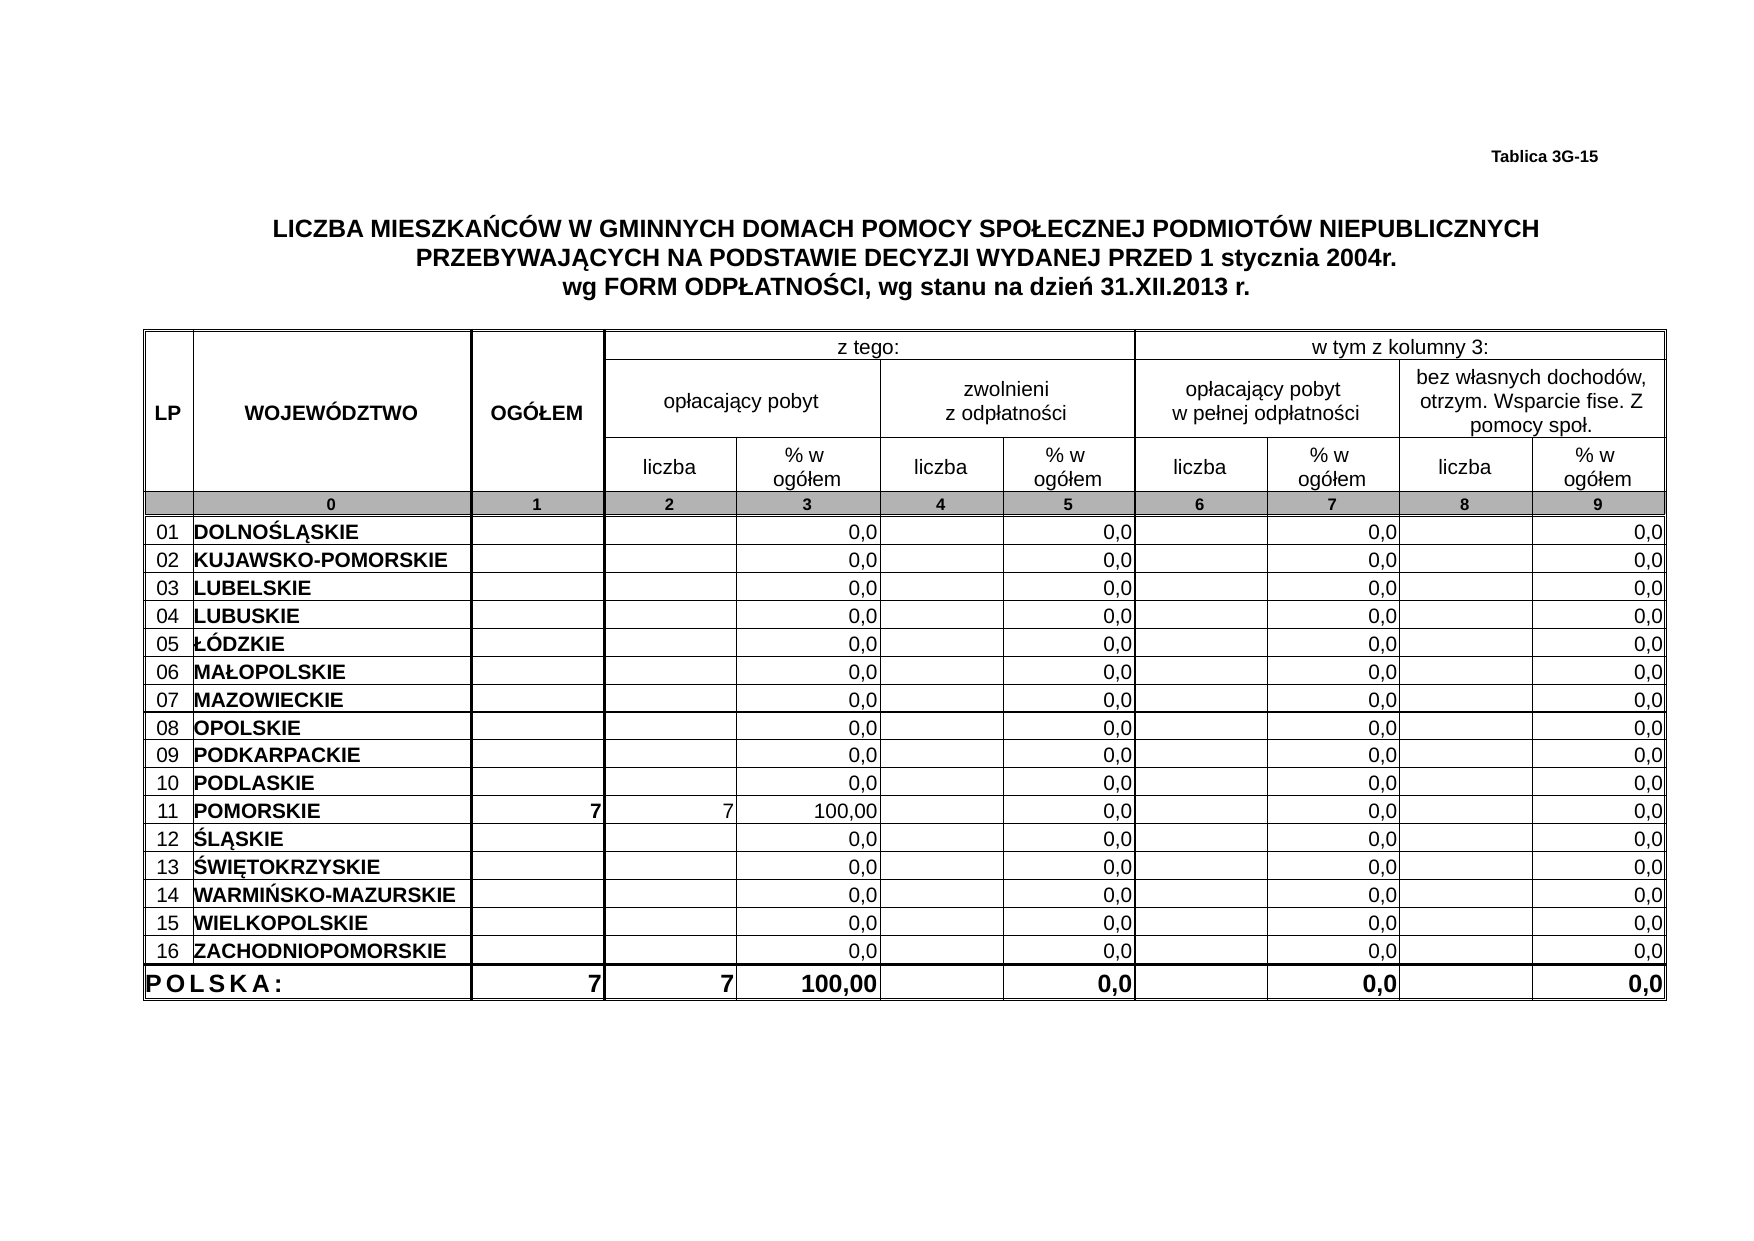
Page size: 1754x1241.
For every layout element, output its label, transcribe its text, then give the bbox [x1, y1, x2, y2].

table_cell [473, 573, 603, 600]
table_cell 0,0 [1533, 908, 1664, 935]
table_cell [1400, 601, 1532, 628]
table_cell 0,0 [1533, 936, 1664, 963]
table_cell 01 [146, 517, 193, 544]
table_cell [1400, 573, 1532, 600]
table_cell [1136, 740, 1267, 767]
table_cell [606, 657, 736, 683]
table_cell 0,0 [1004, 796, 1134, 823]
table_cell % w ogółem [1268, 438, 1399, 491]
table_cell 0,0 [737, 852, 880, 879]
table_cell [1400, 966, 1532, 997]
table_cell 0,0 [1004, 629, 1134, 656]
table_cell 0,0 [1533, 545, 1664, 572]
table_cell 0,0 [1533, 852, 1664, 879]
table_cell [606, 545, 736, 572]
table_cell PODLASKIE [194, 768, 470, 795]
table_cell 9 [1533, 492, 1664, 514]
table_cell MAZOWIECKIE [194, 685, 470, 711]
table_cell [1136, 601, 1267, 628]
table_cell [1400, 629, 1532, 656]
table_cell 0,0 [1533, 824, 1664, 851]
table_cell [1136, 713, 1267, 739]
table_cell ŁÓDZKIE [194, 629, 470, 656]
table_cell [1136, 517, 1267, 544]
table_cell 0,0 [1004, 880, 1134, 907]
table_cell [606, 936, 736, 963]
table_cell 0,0 [1533, 601, 1664, 628]
table_cell [473, 629, 603, 656]
table_cell 7 [473, 966, 603, 997]
table_cell [1400, 824, 1532, 851]
table_cell [881, 740, 1003, 767]
table_cell 8 [1400, 492, 1532, 514]
table_cell [1136, 936, 1267, 963]
table_cell 07 [146, 685, 193, 711]
table_cell POLSKA: [146, 966, 470, 997]
table_cell [473, 657, 603, 683]
table_cell MAŁOPOLSKIE [194, 657, 470, 683]
table_cell [1136, 824, 1267, 851]
table_cell 0,0 [737, 517, 880, 544]
table_header LP [146, 332, 193, 491]
table_cell % w ogółem [1004, 438, 1134, 491]
table_cell KUJAWSKO-POMORSKIE [194, 545, 470, 572]
table_cell [1136, 685, 1267, 711]
table_cell [473, 517, 603, 544]
table_cell 0,0 [1268, 573, 1399, 600]
table_cell [881, 517, 1003, 544]
table_cell LUBUSKIE [194, 601, 470, 628]
table_cell bez własnych dochodów, otrzym. Wsparcie fise. Z pomocy społ. [1400, 360, 1664, 437]
table_cell 0,0 [1004, 517, 1134, 544]
table_cell [473, 852, 603, 879]
table_cell [606, 880, 736, 907]
table_cell liczba [881, 438, 1003, 491]
table_cell WIELKOPOLSKIE [194, 908, 470, 935]
table_cell 10 [146, 768, 193, 795]
table_cell 0,0 [1004, 740, 1134, 767]
table_cell [473, 713, 603, 739]
table_cell 0,0 [1533, 517, 1664, 544]
table_cell 0,0 [1268, 796, 1399, 823]
table_cell 0,0 [1004, 966, 1134, 997]
table_cell 0,0 [1268, 880, 1399, 907]
table_cell 0,0 [1004, 908, 1134, 935]
table_cell [1400, 796, 1532, 823]
table_cell 06 [146, 657, 193, 683]
table_cell 0,0 [737, 908, 880, 935]
table_cell % w ogółem [1533, 438, 1664, 491]
subtitle LICZBA MIESZKAŃCÓW W GMINNYCH DOMACH POMOCY SPOŁECZNEJ PODMIOTÓW NIEPUBLICZNYCH [148, 214, 1665, 243]
table_cell 0,0 [1004, 713, 1134, 739]
table_cell 16 [146, 936, 193, 963]
table_cell [881, 796, 1003, 823]
subtitle PRZEBYWAJĄCYCH NA PODSTAWIE DECYZJI WYDANEJ PRZED 1 stycznia 2004r. [148, 243, 1665, 271]
table_cell % w ogółem [737, 438, 880, 491]
table_cell [606, 768, 736, 795]
table_cell 0,0 [1004, 824, 1134, 851]
table_cell [881, 657, 1003, 683]
table_header OGÓŁEM [473, 332, 603, 491]
table_cell [473, 908, 603, 935]
table_cell 4 [881, 492, 1003, 514]
table_cell LUBELSKIE [194, 573, 470, 600]
table_header z tego: [606, 332, 1134, 359]
table_cell OPOLSKIE [194, 713, 470, 739]
table_cell [473, 685, 603, 711]
table_cell 1 [473, 492, 603, 514]
table_cell 2 [606, 492, 736, 514]
subtitle wg FORM ODPŁATNOŚCI, wg stanu na dzień 31.XII.2013 r. [148, 271, 1665, 300]
table_cell [881, 852, 1003, 879]
table_cell [606, 824, 736, 851]
table_cell 0 [194, 492, 470, 514]
table_cell [1400, 713, 1532, 739]
table_cell [473, 824, 603, 851]
table_cell 0,0 [1268, 713, 1399, 739]
text Tablica 3G-15 [148, 147, 1665, 166]
table_cell [1136, 908, 1267, 935]
table_cell liczba [1400, 438, 1532, 491]
table_cell 0,0 [1268, 852, 1399, 879]
table_cell [1136, 657, 1267, 683]
table_cell 0,0 [1533, 629, 1664, 656]
table_cell 0,0 [1004, 601, 1134, 628]
table_cell 0,0 [1268, 685, 1399, 711]
table_cell 0,0 [737, 740, 880, 767]
table_cell 0,0 [1268, 768, 1399, 795]
table_cell 6 [1136, 492, 1267, 514]
table_cell 0,0 [737, 573, 880, 600]
table_cell [1400, 908, 1532, 935]
table_cell 0,0 [737, 880, 880, 907]
table_cell [473, 601, 603, 628]
table_cell [1400, 685, 1532, 711]
table_cell [1136, 880, 1267, 907]
table_cell 0,0 [1268, 740, 1399, 767]
table_cell [1400, 657, 1532, 683]
table_cell [606, 629, 736, 656]
table_cell 7 [606, 966, 736, 997]
table_cell [606, 685, 736, 711]
table_cell 100,00 [737, 796, 880, 823]
table_cell PODKARPACKIE [194, 740, 470, 767]
table_cell 7 [473, 796, 603, 823]
table_cell 5 [1004, 492, 1134, 514]
table_cell 0,0 [1268, 824, 1399, 851]
table_cell [881, 908, 1003, 935]
table_cell 0,0 [1268, 601, 1399, 628]
table_cell [881, 768, 1003, 795]
table_cell WARMIŃSKO-MAZURSKIE [194, 880, 470, 907]
table_cell 0,0 [737, 685, 880, 711]
table_cell 05 [146, 629, 193, 656]
table_cell 11 [146, 796, 193, 823]
table_cell [1400, 517, 1532, 544]
table_cell [1136, 852, 1267, 879]
table_cell [881, 545, 1003, 572]
table_cell [881, 713, 1003, 739]
table_cell 7 [606, 796, 736, 823]
table_cell [881, 629, 1003, 656]
table_cell [473, 768, 603, 795]
table_cell [881, 824, 1003, 851]
table_cell ŚLĄSKIE [194, 824, 470, 851]
table_header WOJEWÓDZTWO [194, 332, 470, 491]
table_cell 0,0 [1533, 573, 1664, 600]
table_cell 0,0 [1004, 768, 1134, 795]
table_cell [1400, 740, 1532, 767]
table_cell [881, 936, 1003, 963]
table_cell [606, 601, 736, 628]
table_cell 0,0 [1268, 936, 1399, 963]
table_cell zwolnieni z odpłatności [881, 360, 1134, 437]
table_cell 0,0 [1268, 966, 1399, 997]
table_cell [1400, 880, 1532, 907]
table_cell [881, 966, 1003, 997]
table_cell [1400, 545, 1532, 572]
table_cell 0,0 [1268, 517, 1399, 544]
table_cell 0,0 [1268, 908, 1399, 935]
table_cell [1136, 966, 1267, 997]
table_cell 0,0 [1004, 657, 1134, 683]
table_cell [473, 936, 603, 963]
table_cell 0,0 [1533, 796, 1664, 823]
table_cell [1136, 573, 1267, 600]
table_cell liczba [1136, 438, 1267, 491]
table_cell 08 [146, 713, 193, 739]
table_cell [606, 740, 736, 767]
table_cell 14 [146, 880, 193, 907]
table_cell [881, 880, 1003, 907]
table_cell 03 [146, 573, 193, 600]
table_cell 0,0 [737, 936, 880, 963]
table_cell [146, 492, 193, 514]
table_cell [606, 852, 736, 879]
table_cell 0,0 [1268, 545, 1399, 572]
table_cell 0,0 [1533, 768, 1664, 795]
table_cell POMORSKIE [194, 796, 470, 823]
table_cell opłacający pobyt w pełnej odpłatności [1136, 360, 1399, 437]
table_header w tym z kolumny 3: [1136, 332, 1664, 359]
table_cell [473, 880, 603, 907]
table_cell [881, 685, 1003, 711]
table_cell ŚWIĘTOKRZYSKIE [194, 852, 470, 879]
table_cell 0,0 [1533, 657, 1664, 683]
table_cell 0,0 [1533, 685, 1664, 711]
table_cell 12 [146, 824, 193, 851]
table_cell 04 [146, 601, 193, 628]
table_cell ZACHODNIOPOMORSKIE [194, 936, 470, 963]
table_cell [1400, 936, 1532, 963]
table_cell 7 [1268, 492, 1399, 514]
table_cell opłacający pobyt [606, 360, 880, 437]
table_cell 0,0 [1533, 966, 1664, 997]
table_cell 0,0 [1268, 657, 1399, 683]
table_cell [606, 713, 736, 739]
table_cell 0,0 [1004, 545, 1134, 572]
table_cell DOLNOŚLĄSKIE [194, 517, 470, 544]
table_cell [473, 545, 603, 572]
table_cell [881, 573, 1003, 600]
table_cell [1136, 768, 1267, 795]
table_cell [1400, 852, 1532, 879]
table_cell 0,0 [737, 768, 880, 795]
table_cell 0,0 [1004, 852, 1134, 879]
table_cell liczba [606, 438, 736, 491]
table_cell [1136, 545, 1267, 572]
table_cell [606, 908, 736, 935]
table_cell 0,0 [1268, 629, 1399, 656]
table_cell [606, 573, 736, 600]
table_cell 09 [146, 740, 193, 767]
table_cell 3 [737, 492, 880, 514]
table_cell 0,0 [1533, 713, 1664, 739]
table_cell [606, 517, 736, 544]
table_cell 100,00 [737, 966, 880, 997]
table_cell 13 [146, 852, 193, 879]
table_cell 0,0 [1533, 740, 1664, 767]
table_cell 0,0 [1004, 936, 1134, 963]
table_cell [1136, 629, 1267, 656]
table_cell 0,0 [1533, 880, 1664, 907]
table_cell [881, 601, 1003, 628]
table_cell 0,0 [1004, 685, 1134, 711]
table_cell 0,0 [737, 824, 880, 851]
table_cell 0,0 [737, 713, 880, 739]
table_cell [473, 740, 603, 767]
table_cell 15 [146, 908, 193, 935]
table_cell 0,0 [737, 601, 880, 628]
table_cell [1400, 768, 1532, 795]
table_cell 0,0 [737, 657, 880, 683]
table_cell [1136, 796, 1267, 823]
table_cell 0,0 [1004, 573, 1134, 600]
table_cell 0,0 [737, 629, 880, 656]
table_cell 0,0 [737, 545, 880, 572]
table_cell 02 [146, 545, 193, 572]
